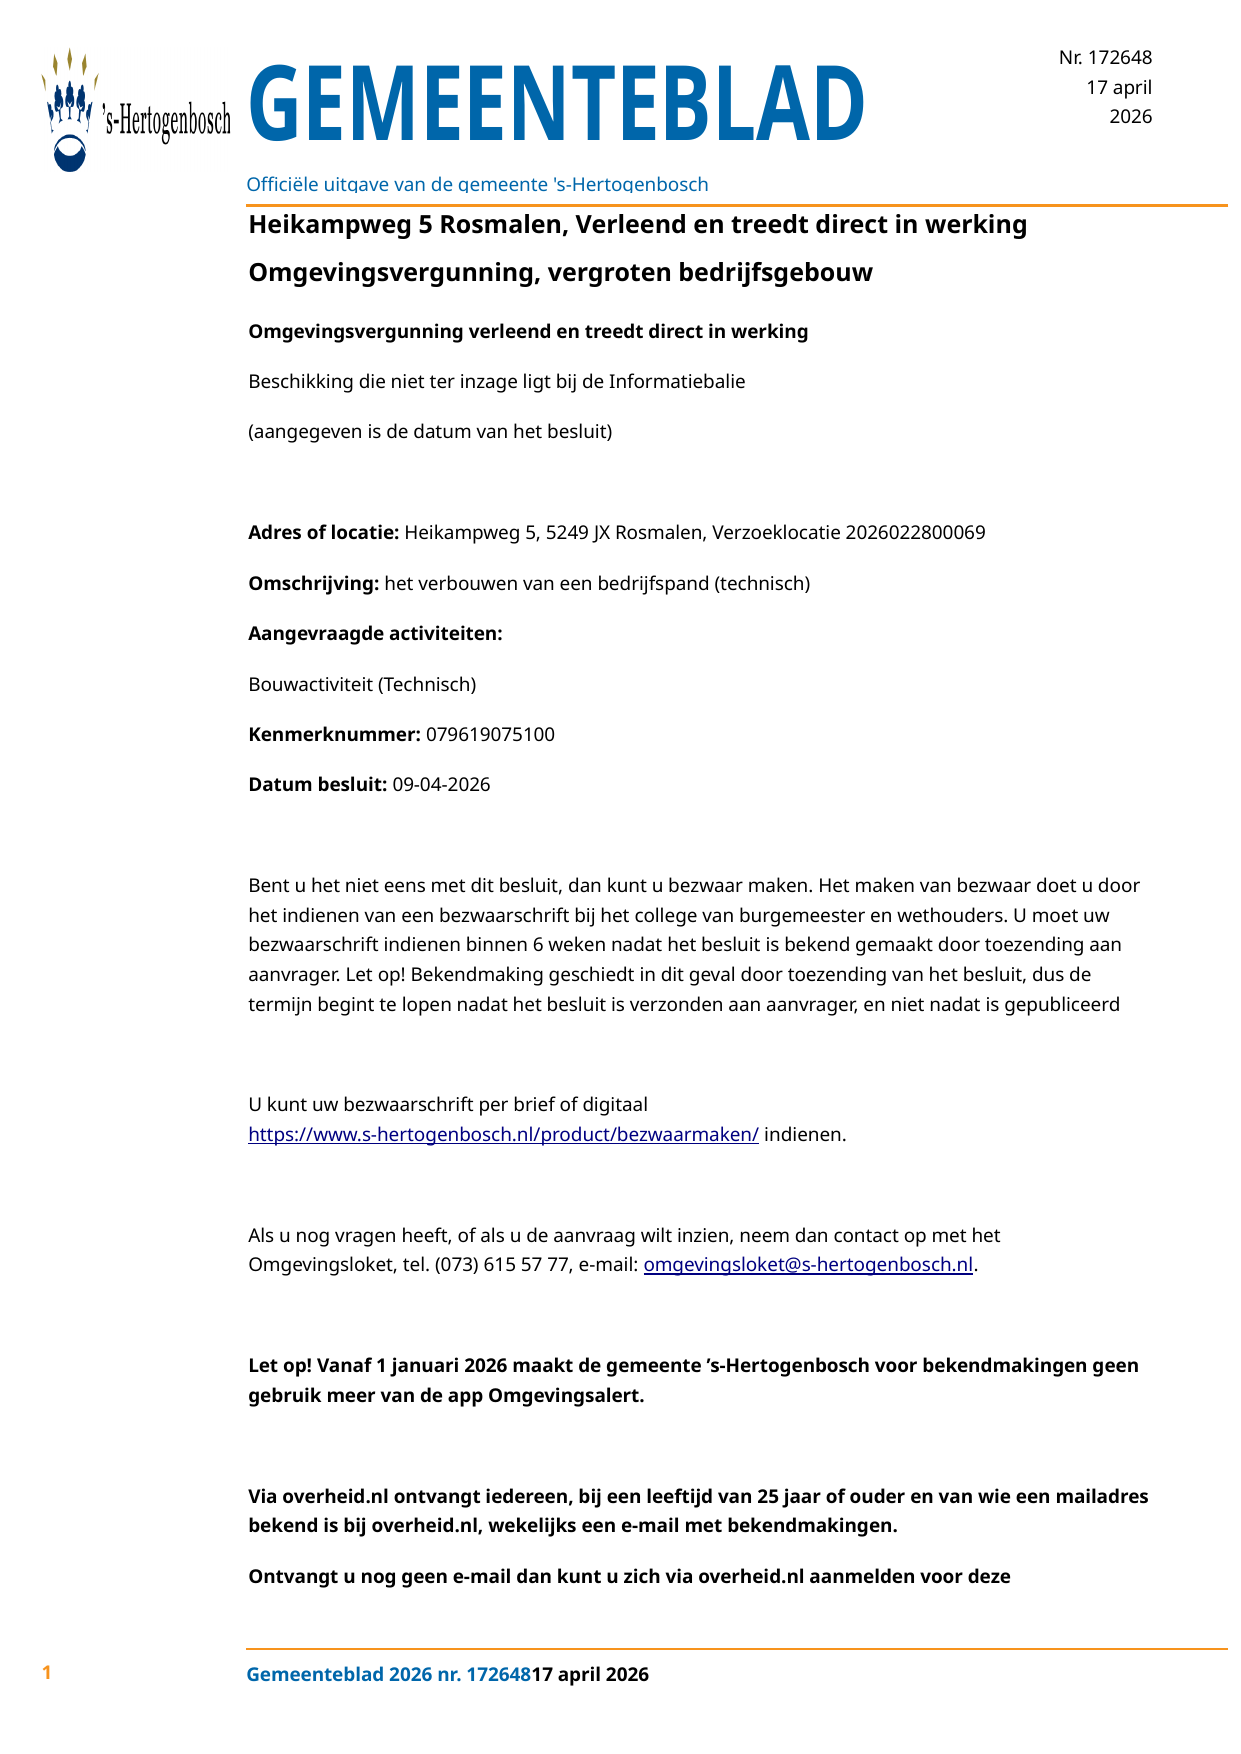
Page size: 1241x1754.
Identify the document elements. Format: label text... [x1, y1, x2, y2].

picture [41, 47, 231, 172]
text Via overheid.nl ontvangt iedereen, bij een leeftijd van 25 jaar of ouder en van wie een mailadres bekend is bij overheid.nl, wekelijks een e-mail met bekendmakingen. [248, 1483, 1152, 1538]
text U kunt uw bezwaarschrift per brief of digitaal https://www.s-hertogenbosch.nl/product/bezwaarmaken/ indienen. [248, 1092, 1152, 1147]
text Adres of locatie: Heikampweg 5, 5249 JX Rosmalen, Verzoeklocatie 2026022800069 [248, 519, 1152, 545]
text Omschrijving: het verbouwen van een bedrijfspand (technisch) [248, 570, 1152, 596]
text Ontvangt u nog geen e-mail dan kunt u zich via overheid.nl aanmelden voor deze [248, 1563, 1152, 1589]
text Bouwactiviteit (Technisch) [248, 671, 1152, 697]
text Kenmerknummer: 079619075100 [248, 721, 1152, 747]
text Let op! Vanaf 1 januari 2026 maakt de gemeente ’s-Hertogenbosch voor bekendmakingen geen gebruik meer van de app Omgevingsalert. [248, 1352, 1152, 1408]
text Heikampweg 5 Rosmalen, Verleend en treedt direct in werking Omgevingsvergunning, vergroten bedrijfsgebouw [248, 207, 1152, 288]
text Datum besluit: 09-04-2026 [248, 772, 1152, 797]
text Aangevraagde activiteiten: [248, 620, 1152, 646]
text Beschikking die niet ter inzage ligt bij de Informatiebalie [248, 368, 1152, 394]
text Bent u het niet eens met dit besluit, dan kunt u bezwaar maken. Het maken van bezwaar doet u door het indienen van een bezwaarschrift bij het college van burgemeester en wethouders. U moet uw bezwaarschrift indienen binnen 6 weken nadat het besluit is bekend gemaakt door toezending aan aanvrager. Let op! Bekendmaking geschiedt in dit geval door toezending van het besluit, dus de termijn begint te lopen nadat het besluit is verzonden aan aanvrager, en niet nadat is gepubliceerd [248, 872, 1152, 1017]
text Omgevingsvergunning verleend en treedt direct in werking [248, 318, 1152, 344]
text (aangegeven is de datum van het besluit) [248, 419, 1152, 444]
text Als u nog vragen heeft, of als u de aanvraag wilt inzien, neem dan contact op met het Omgevingsloket, tel. (073) 615 57 77, e-mail: omgevingsloket@s-hertogenbosch.nl. [248, 1222, 1152, 1277]
